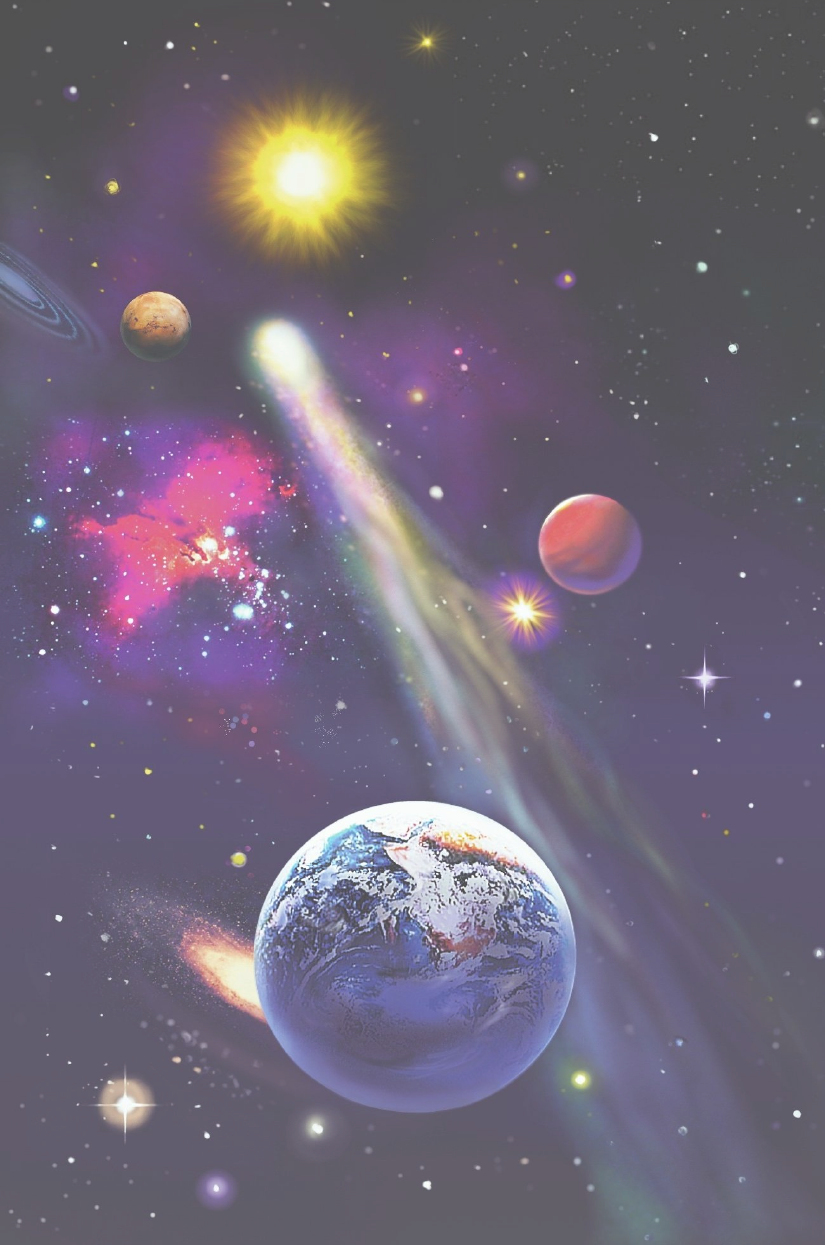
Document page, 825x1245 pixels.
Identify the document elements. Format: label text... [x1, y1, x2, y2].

text Jeremiah 10 [0, 0, 825, 1245]
